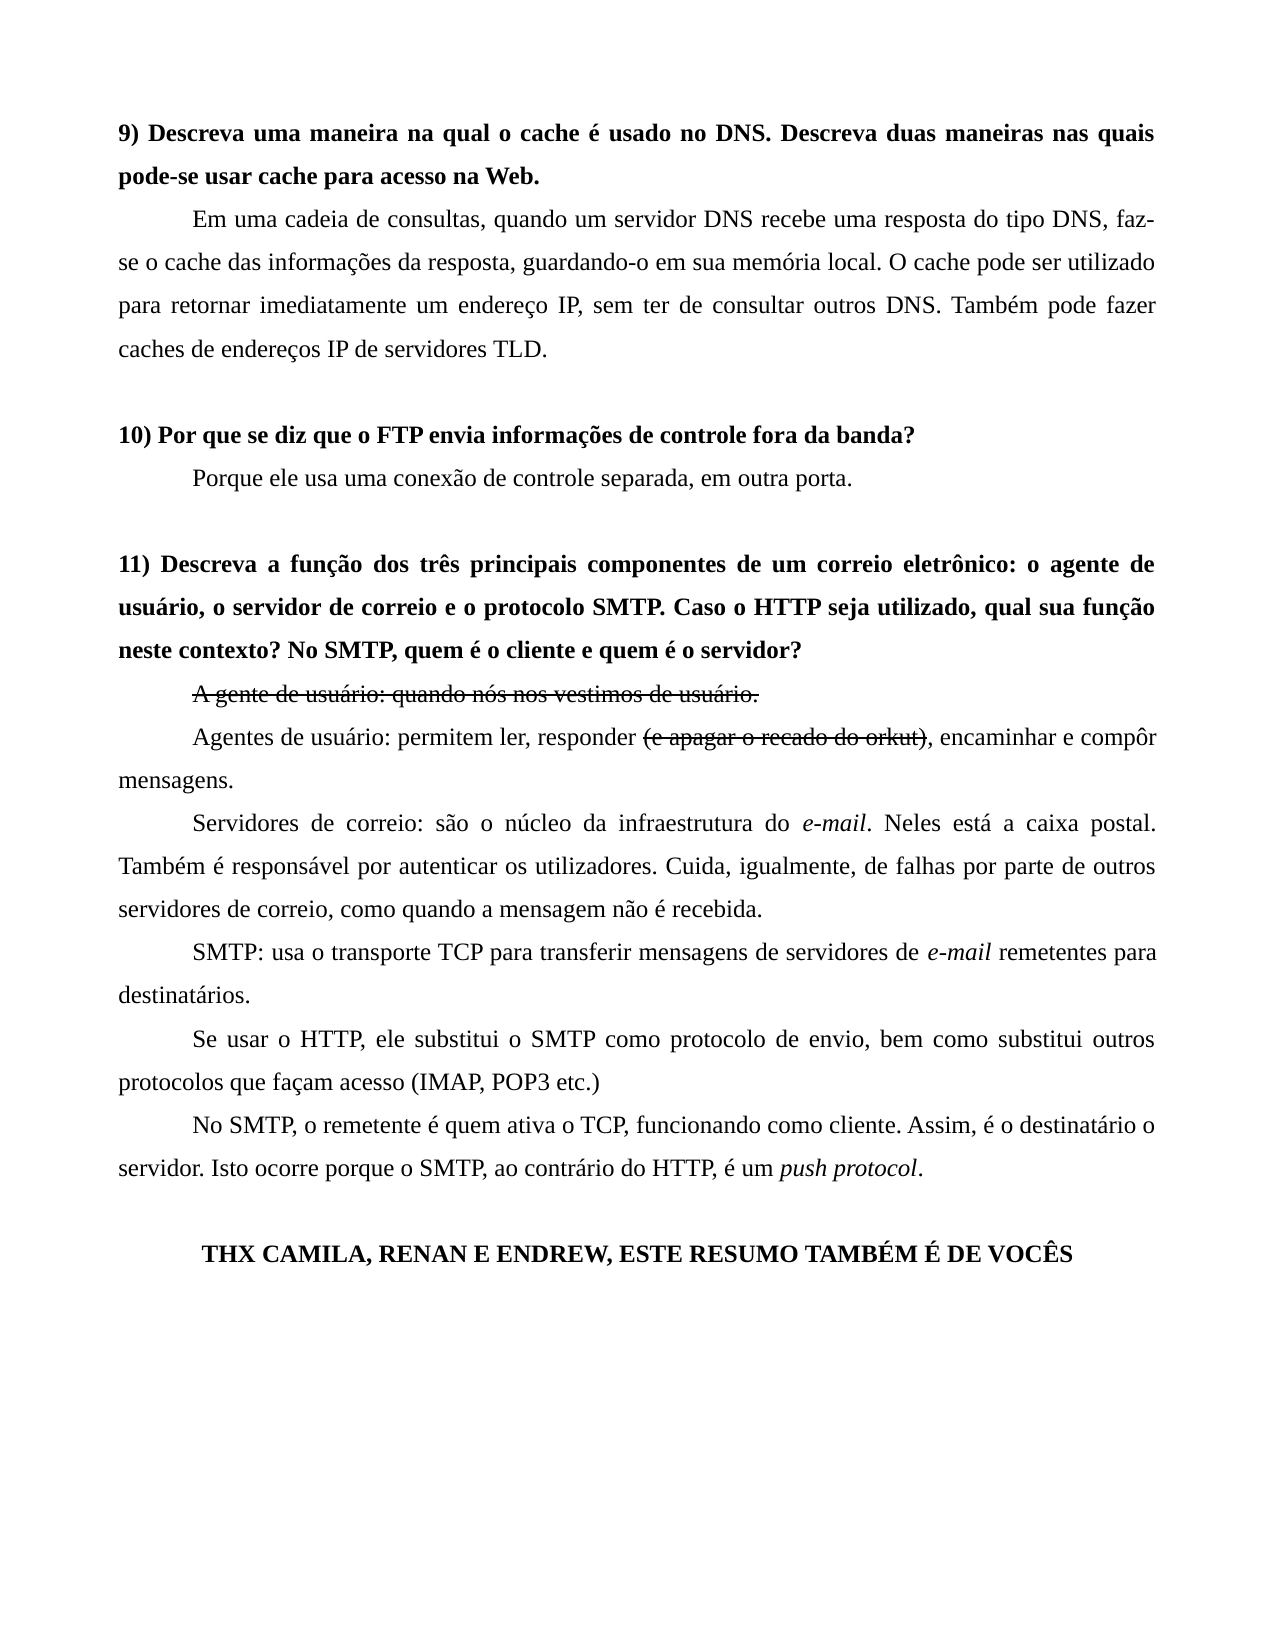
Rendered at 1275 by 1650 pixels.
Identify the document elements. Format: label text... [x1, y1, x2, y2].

text 9) Descreva uma maneira na qual o cache é usado no DNS. Descreva duas maneiras nas quais pode-se usar cache para acesso na Web. [118, 118, 1157, 190]
text A gente de usuário: quando nós nos vestimos de usuário. [118, 679, 1157, 707]
text Porque ele usa uma conexão de controle separada, em outra porta. [118, 463, 1157, 492]
text Se usar o HTTP, ele substitui o SMTP como protocolo de envio, bem como substitui outros protocolos que façam acesso (IMAP, POP3 etc.) [118, 1024, 1157, 1096]
text Agentes de usuário: permitem ler, responder (e apagar o recado do orkut), encaminhar e compôr mensagens. [118, 722, 1157, 794]
text Em uma cadeia de consultas, quando um servidor DNS recebe uma resposta do tipo DNS, faz-se o cache das informações da resposta, guardando-o em sua memória local. O cache pode ser utilizado para retornar imediatamente um endereço IP, sem ter de consultar outros DNS. Também pode fazer caches de endereços IP de servidores TLD. [118, 204, 1157, 362]
text No SMTP, o remetente é quem ativa o TCP, funcionando como cliente. Assim, é o destinatário o servidor. Isto ocorre porque o SMTP, ao contrário do HTTP, é um push protocol. [118, 1110, 1157, 1182]
text Servidores de correio: são o núcleo da infraestrutura do e-mail. Neles está a caixa postal. Também é responsável por autenticar os utilizadores. Cuida, igualmente, de falhas por parte de outros servidores de correio, como quando a mensagem não é recebida. [118, 808, 1157, 923]
text 11) Descreva a função dos três principais componentes de um correio eletrônico: o agente de usuário, o servidor de correio e o protocolo SMTP. Caso o HTTP seja utilizado, qual sua função neste contexto? No SMTP, quem é o cliente e quem é o servidor? [118, 549, 1157, 664]
text SMTP: usa o transporte TCP para transferir mensagens de servidores de e-mail remetentes para destinatários. [118, 937, 1157, 1009]
text THX CAMILA, RENAN E ENDREW, ESTE RESUMO TAMBÉM É DE VOCÊS [118, 1239, 1157, 1268]
text 10) Por que se diz que o FTP envia informações de controle fora da banda? [118, 420, 1157, 449]
